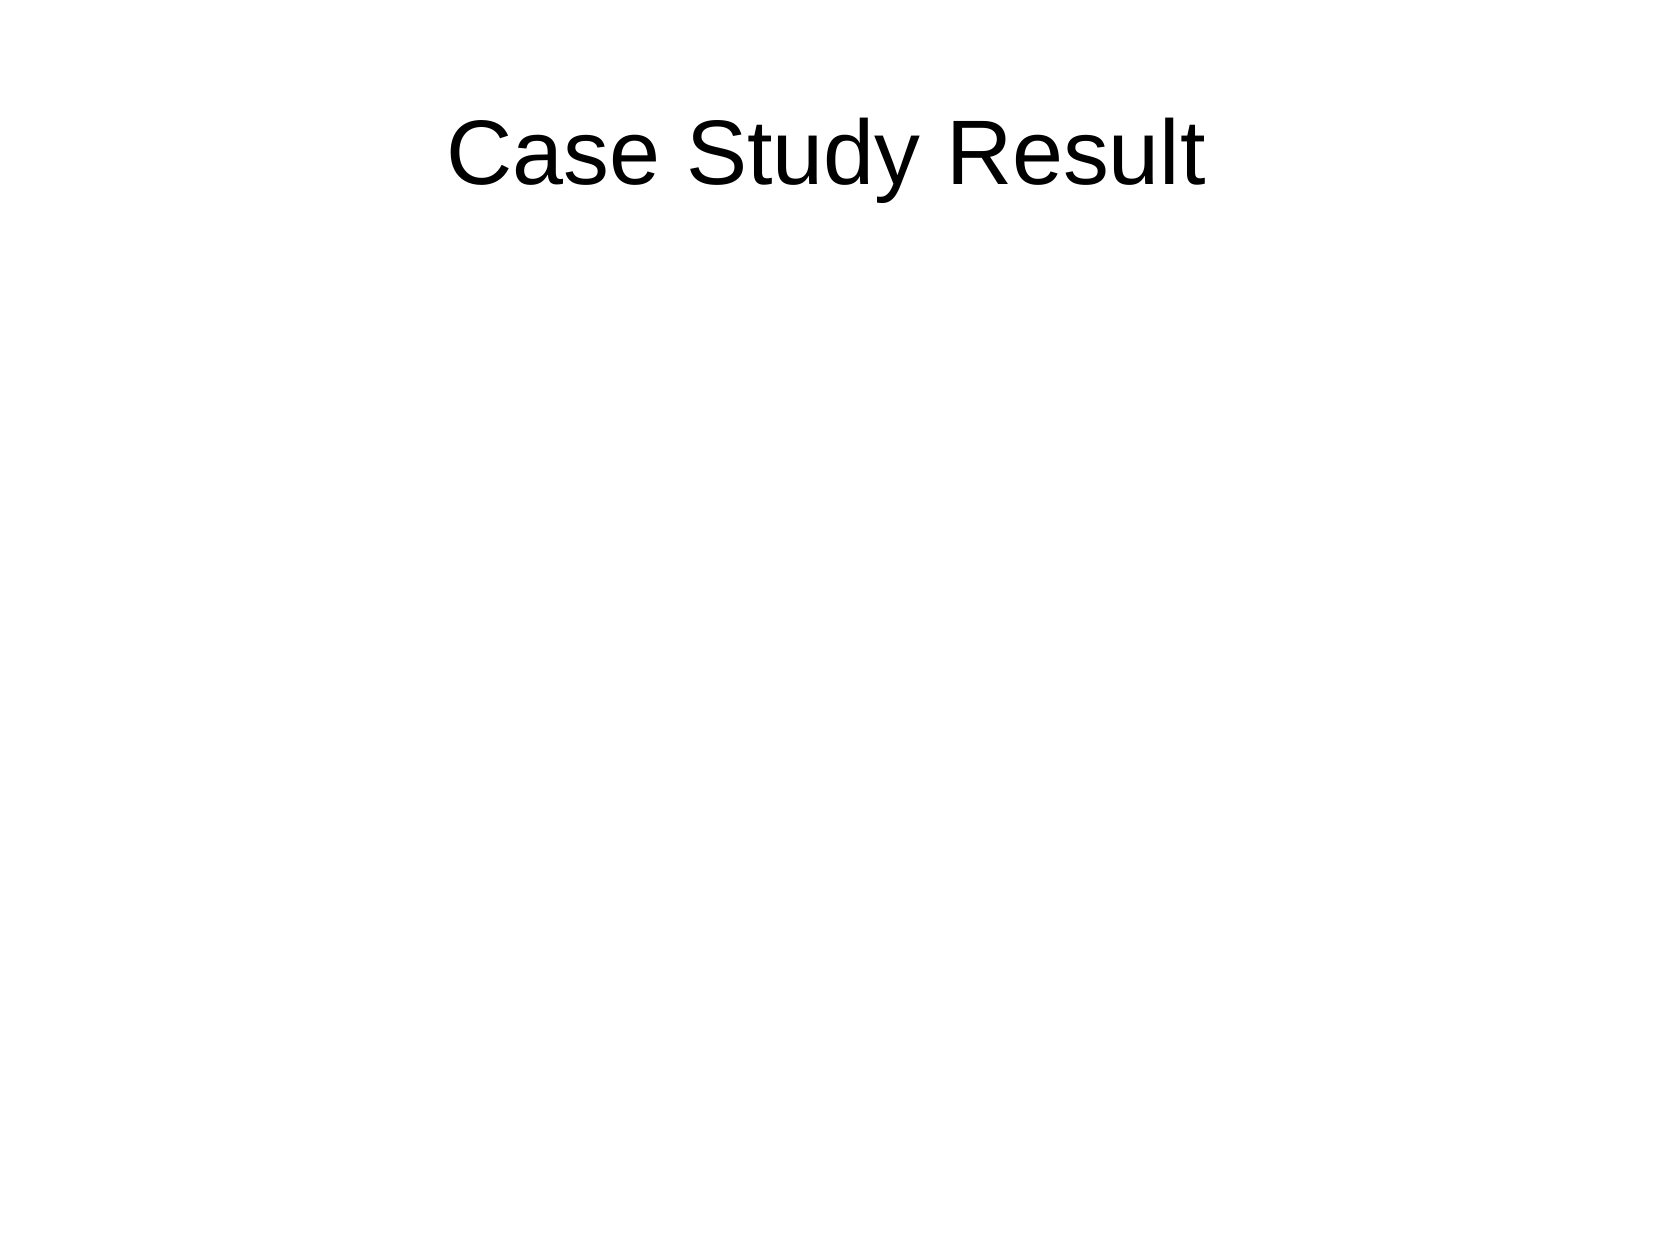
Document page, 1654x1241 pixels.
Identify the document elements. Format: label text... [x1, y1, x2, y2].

title Case Study Result [82, 49, 1571, 257]
